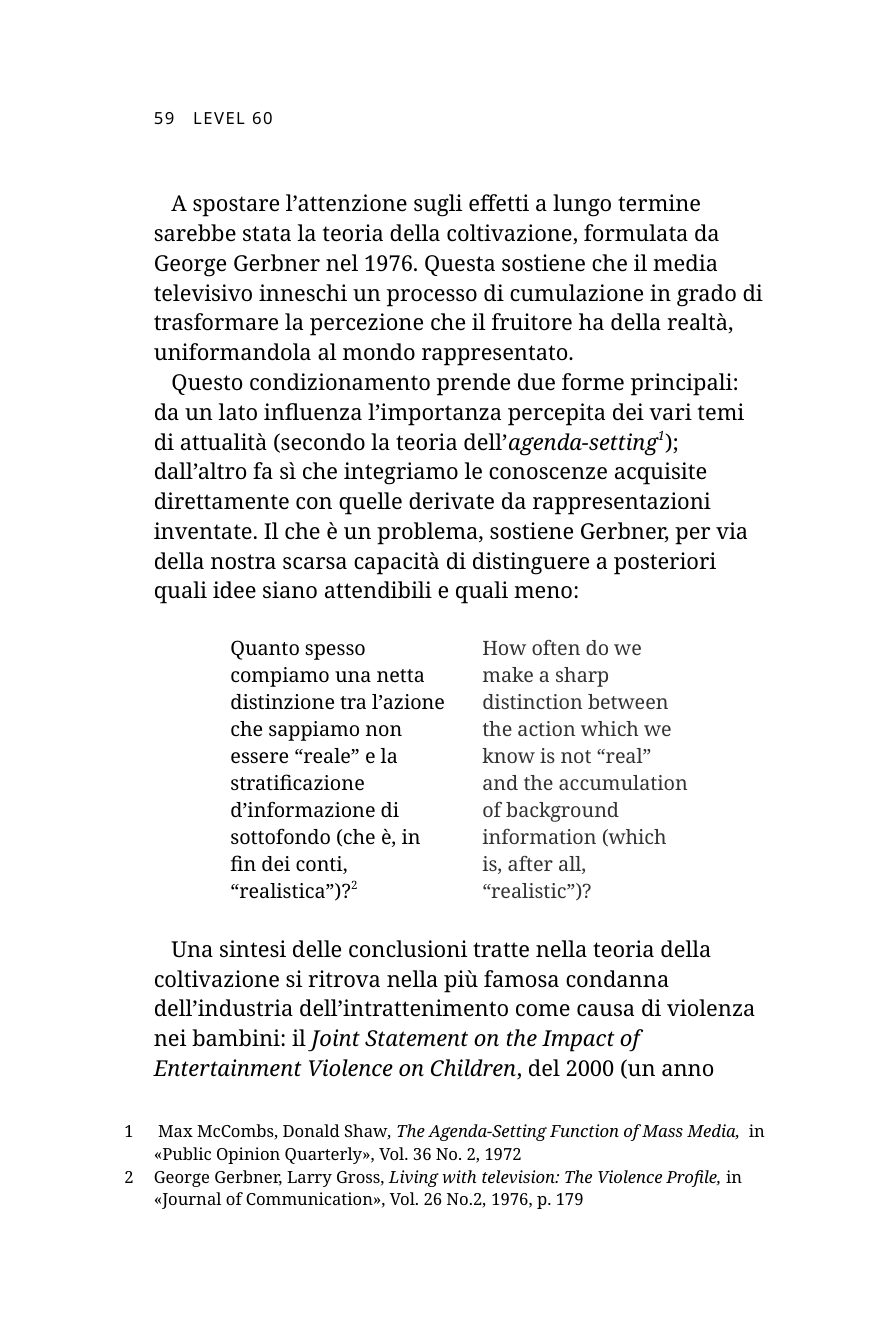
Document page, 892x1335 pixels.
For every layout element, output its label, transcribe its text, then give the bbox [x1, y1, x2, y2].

text Max McCombs, Donald Shaw, The Agenda-Setting Function of Mass Media, in «Public Opinion Quarterly», Vol. 36 No. 2, 1972 [124, 1120, 768, 1165]
text Questo condizionamento prende due forme principali: da un lato influenza l’importanza percepita dei vari temi di attualità (secondo la teoria dell’agenda-setting); dall’altro fa sì che integriamo le conoscenze acquisite direttamente con quelle derivate da rappresentazioni inventate. Il che è un problema, sostiene Gerbner, per via della nostra scarsa capacità di distinguere a posteriori quali idee siano attendibili e quali meno: [153, 367, 768, 605]
table_header How often do we make a sharp distinction between the action which we know is not “real” and the accumulation of background information (which is, after all, “realistic”)? [465, 605, 697, 934]
text Una sintesi delle conclusioni tratte nella teoria della coltivazione si ritrova nella più famosa condanna dell’industria dell’intrattenimento come causa di violenza nei bambini: il Joint Statement on the Impact of Entertainment Violence on Children, del 2000 (un anno [153, 934, 768, 1083]
text A spostare l’attenzione sugli effetti a lungo termine sarebbe stata la teoria della coltivazione, formulata da George Gerbner nel 1976. Questa sostiene che il media televisivo inneschi un processo di cumulazione in grado di trasformare la percezione che il fruitore ha della realtà, uniformandola al mondo rappresentato. [153, 188, 768, 367]
table_header Quanto spesso compiamo una netta distinzione tra l’azione che sappiamo non essere “reale” e la stratificazione d’informazione di sottofondo (che è, in fin dei conti, “realistica”)? [224, 605, 464, 934]
